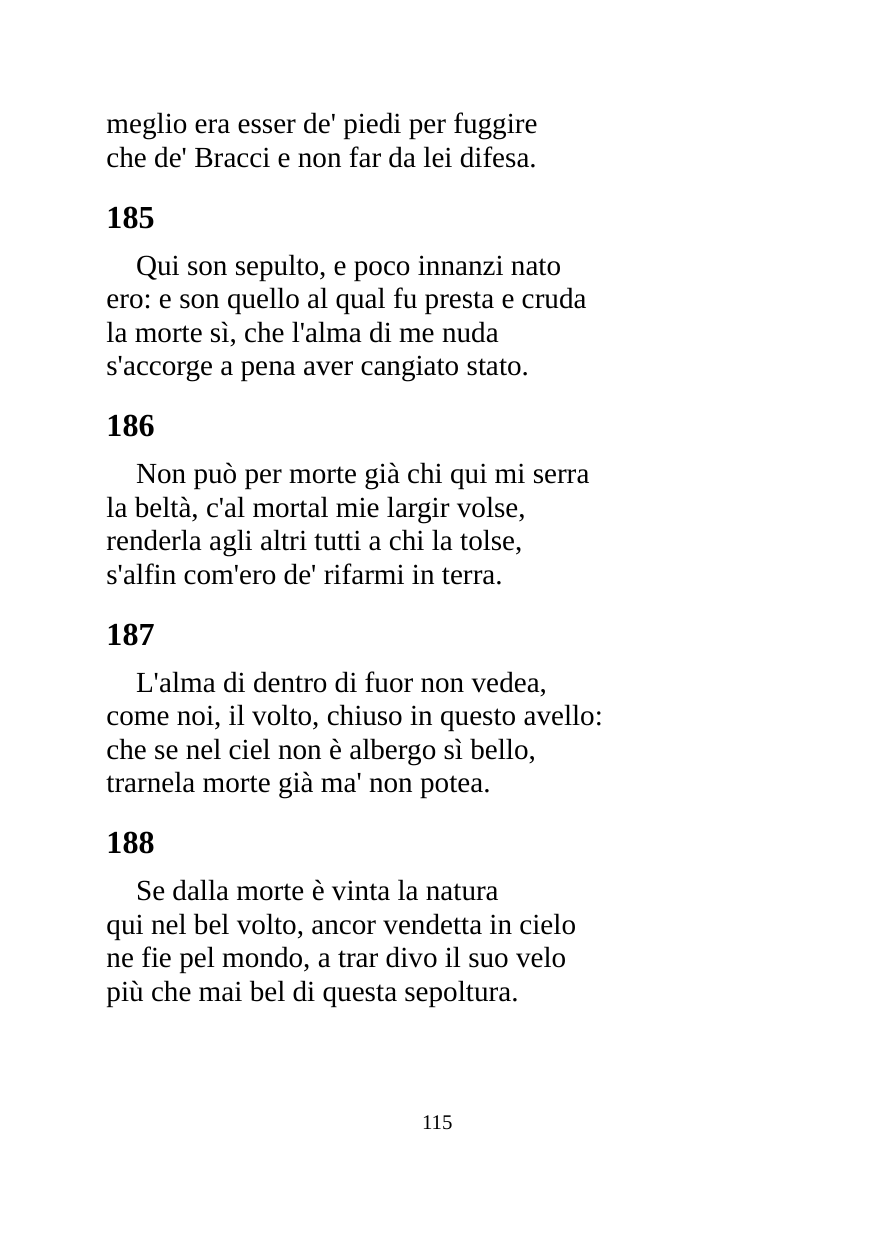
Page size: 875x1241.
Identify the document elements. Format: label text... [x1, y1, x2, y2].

text la morte sì, che l'alma di me nuda [106, 315, 768, 348]
text la beltà, c'al mortal mie largir volse, [106, 490, 768, 523]
subtitle 186 [106, 407, 768, 444]
text s'accorge a pena aver cangiato stato. [106, 348, 768, 382]
text L'alma di dentro di fuor non vedea, [106, 665, 768, 698]
text trarnela morte già ma' non potea. [106, 765, 768, 799]
text che de' Bracci e non far da lei difesa. [106, 140, 768, 173]
subtitle 188 [106, 824, 768, 861]
text ne fie pel mondo, a trar divo il suo velo [106, 940, 768, 974]
text Non può per morte già chi qui mi serra [106, 456, 768, 490]
subtitle 185 [106, 198, 768, 235]
text Qui son sepulto, e poco innanzi nato [106, 248, 768, 281]
text renderla agli altri tutti a chi la tolse, [106, 523, 768, 557]
text Se dalla morte è vinta la natura [106, 873, 768, 907]
subtitle 187 [106, 615, 768, 652]
text che se nel ciel non è albergo sì bello, [106, 732, 768, 765]
text più che mai bel di questa sepoltura. [106, 974, 768, 1007]
text ero: e son quello al qual fu presta e cruda [106, 281, 768, 315]
text meglio era esser de' piedi per fuggire [106, 106, 768, 140]
text come noi, il volto, chiuso in questo avello: [106, 698, 768, 732]
text s'alfin com'ero de' rifarmi in terra. [106, 557, 768, 590]
text qui nel bel volto, ancor vendetta in cielo [106, 907, 768, 940]
